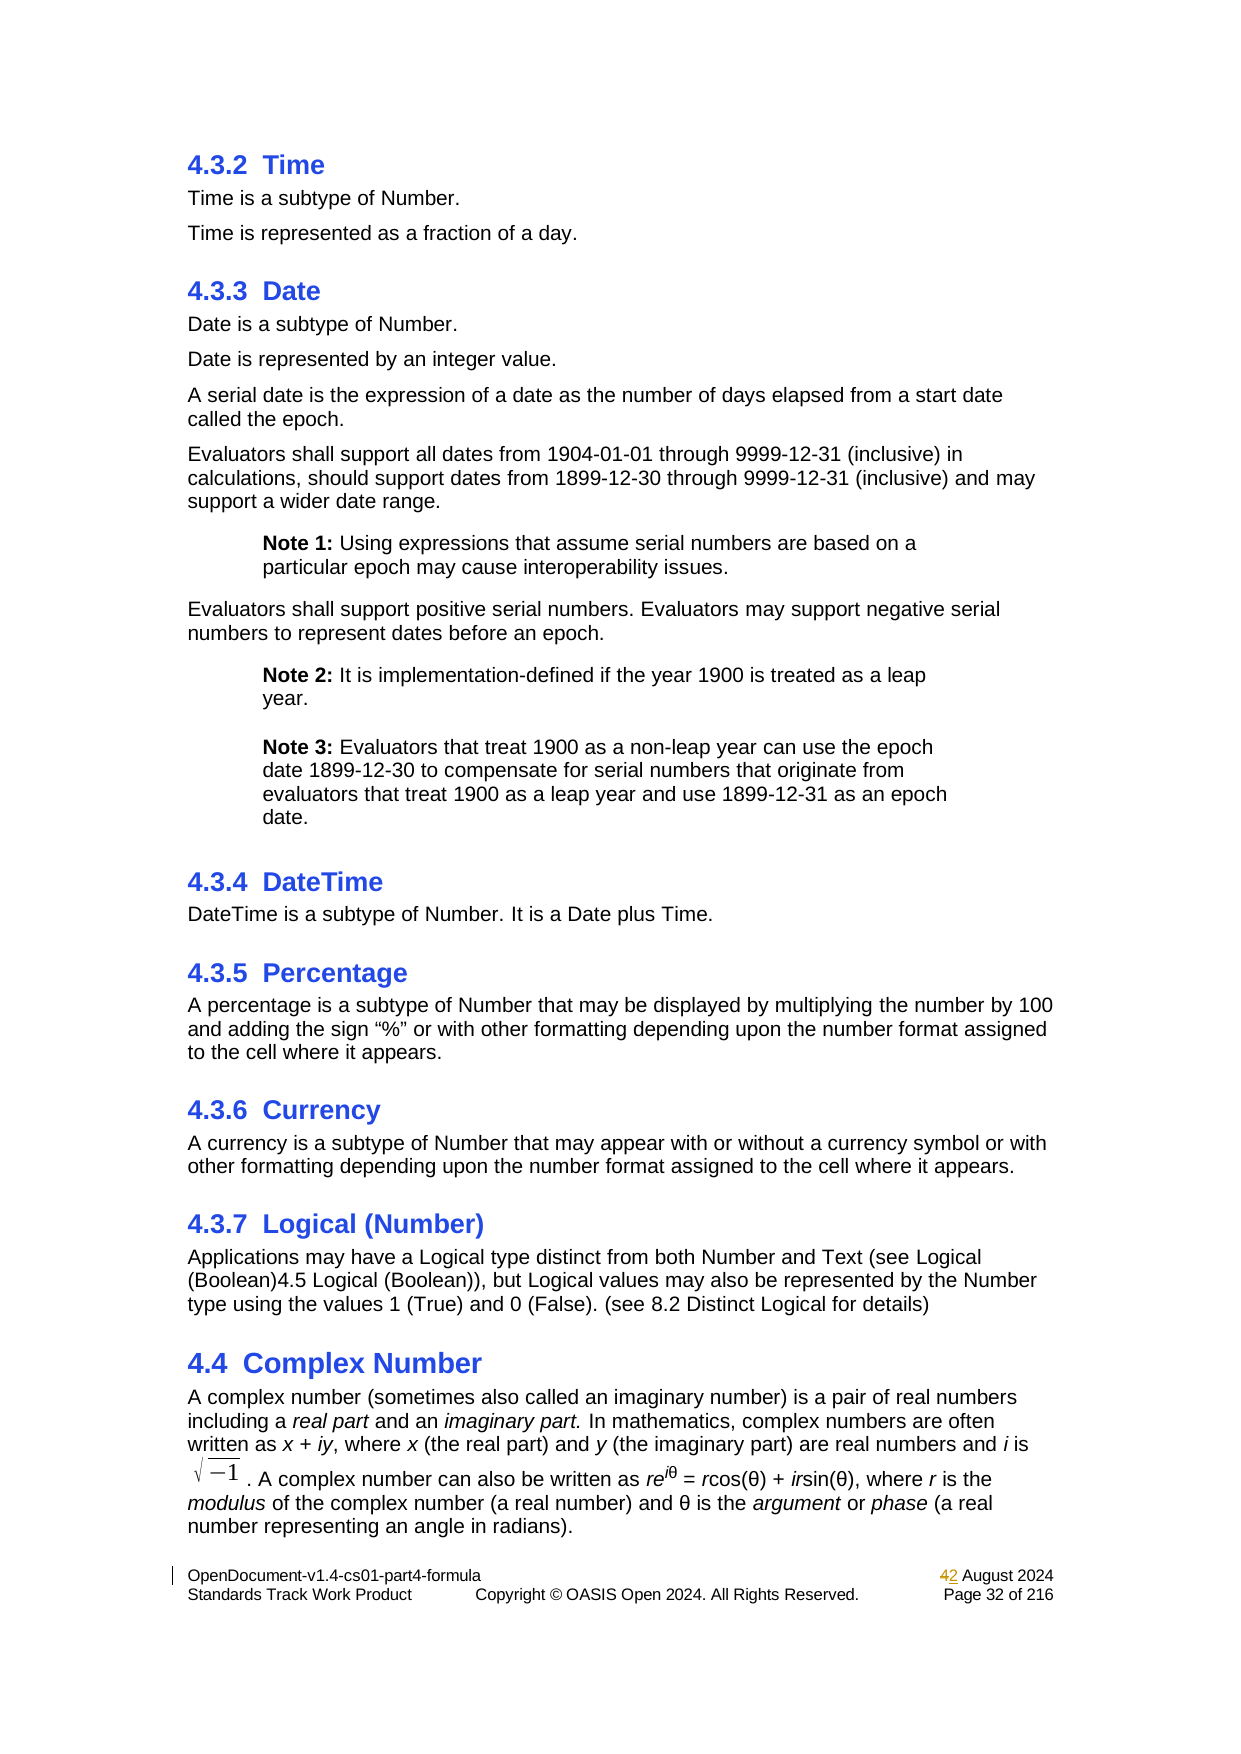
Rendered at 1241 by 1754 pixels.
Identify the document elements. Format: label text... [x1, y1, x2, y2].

subtitle Complex Number [187, 1347, 1053, 1379]
text Date is a subtype of Number. [187, 312, 1053, 336]
text A currency is a subtype of Number that may appear with or without a currency symbol or with other formatting depending upon the number format assigned to the cell where it appears. [187, 1131, 1053, 1178]
text A percentage is a subtype of Number that may be displayed by multiplying the number by 100 and adding the sign “%” or with other formatting depending upon the number format assigned to the cell where it appears. [187, 993, 1053, 1064]
subtitle Percentage [187, 957, 1053, 987]
subtitle Date [187, 276, 1053, 306]
subtitle Currency [187, 1095, 1053, 1125]
subtitle Logical (Number) [187, 1209, 1053, 1239]
text Note 1: Using expressions that assume serial numbers are based on a particular epoch may cause interoperability issues. [262, 532, 978, 579]
text Evaluators shall support positive serial numbers. Evaluators may support negative serial numbers to represent dates before an epoch. [187, 597, 1053, 644]
text Evaluators shall support all dates from 1904-01-01 through 9999-12-31 (inclusive) in calculations, should support dates from 1899-12-30 through 9999-12-31 (inclusive) and may support a wider date range. [187, 443, 1053, 513]
text Note 3: Evaluators that treat 1900 as a non-leap year can use the epoch date 1899-12-30 to compensate for serial numbers that originate from evaluators that treat 1900 as a leap year and use 1899-12-31 as an epoch date. [262, 735, 978, 829]
text DateTime is a subtype of Number. It is a Date plus Time. [187, 903, 1053, 926]
text Time is represented as a fraction of a day. [187, 222, 1053, 245]
text Note 2: It is implementation-defined if the year 1900 is treated as a leap year. [262, 663, 978, 710]
text Time is a subtype of Number. [187, 186, 1053, 209]
subtitle Time [187, 150, 1053, 180]
text A complex number (sometimes also called an imaginary number) is a pair of real numbers including a real part and an imaginary part. In mathematics, complex numbers are often written as x + iy, where x (the real part) and y (the imaginary part) are real numbers and i is . A complex number can also be written as reiθ = rcos(θ) + irsin(θ), where r is the modulus of the complex number (a real number) and θ is the argument or phase (a real number representing an angle in radians). [187, 1386, 1053, 1538]
text A serial date is the expression of a date as the number of days elapsed from a start date called the epoch. [187, 383, 1053, 431]
subtitle DateTime [187, 867, 1053, 897]
text Applications may have a Logical type distinct from both Number and Text (see Logical (Boolean)4.5 Logical (Boolean)), but Logical values may also be represented by the Number type using the values 1 (True) and 0 (False). (see 8.2 Distinct Logical for details) [187, 1245, 1053, 1316]
text Date is represented by an integer value. [187, 348, 1053, 371]
